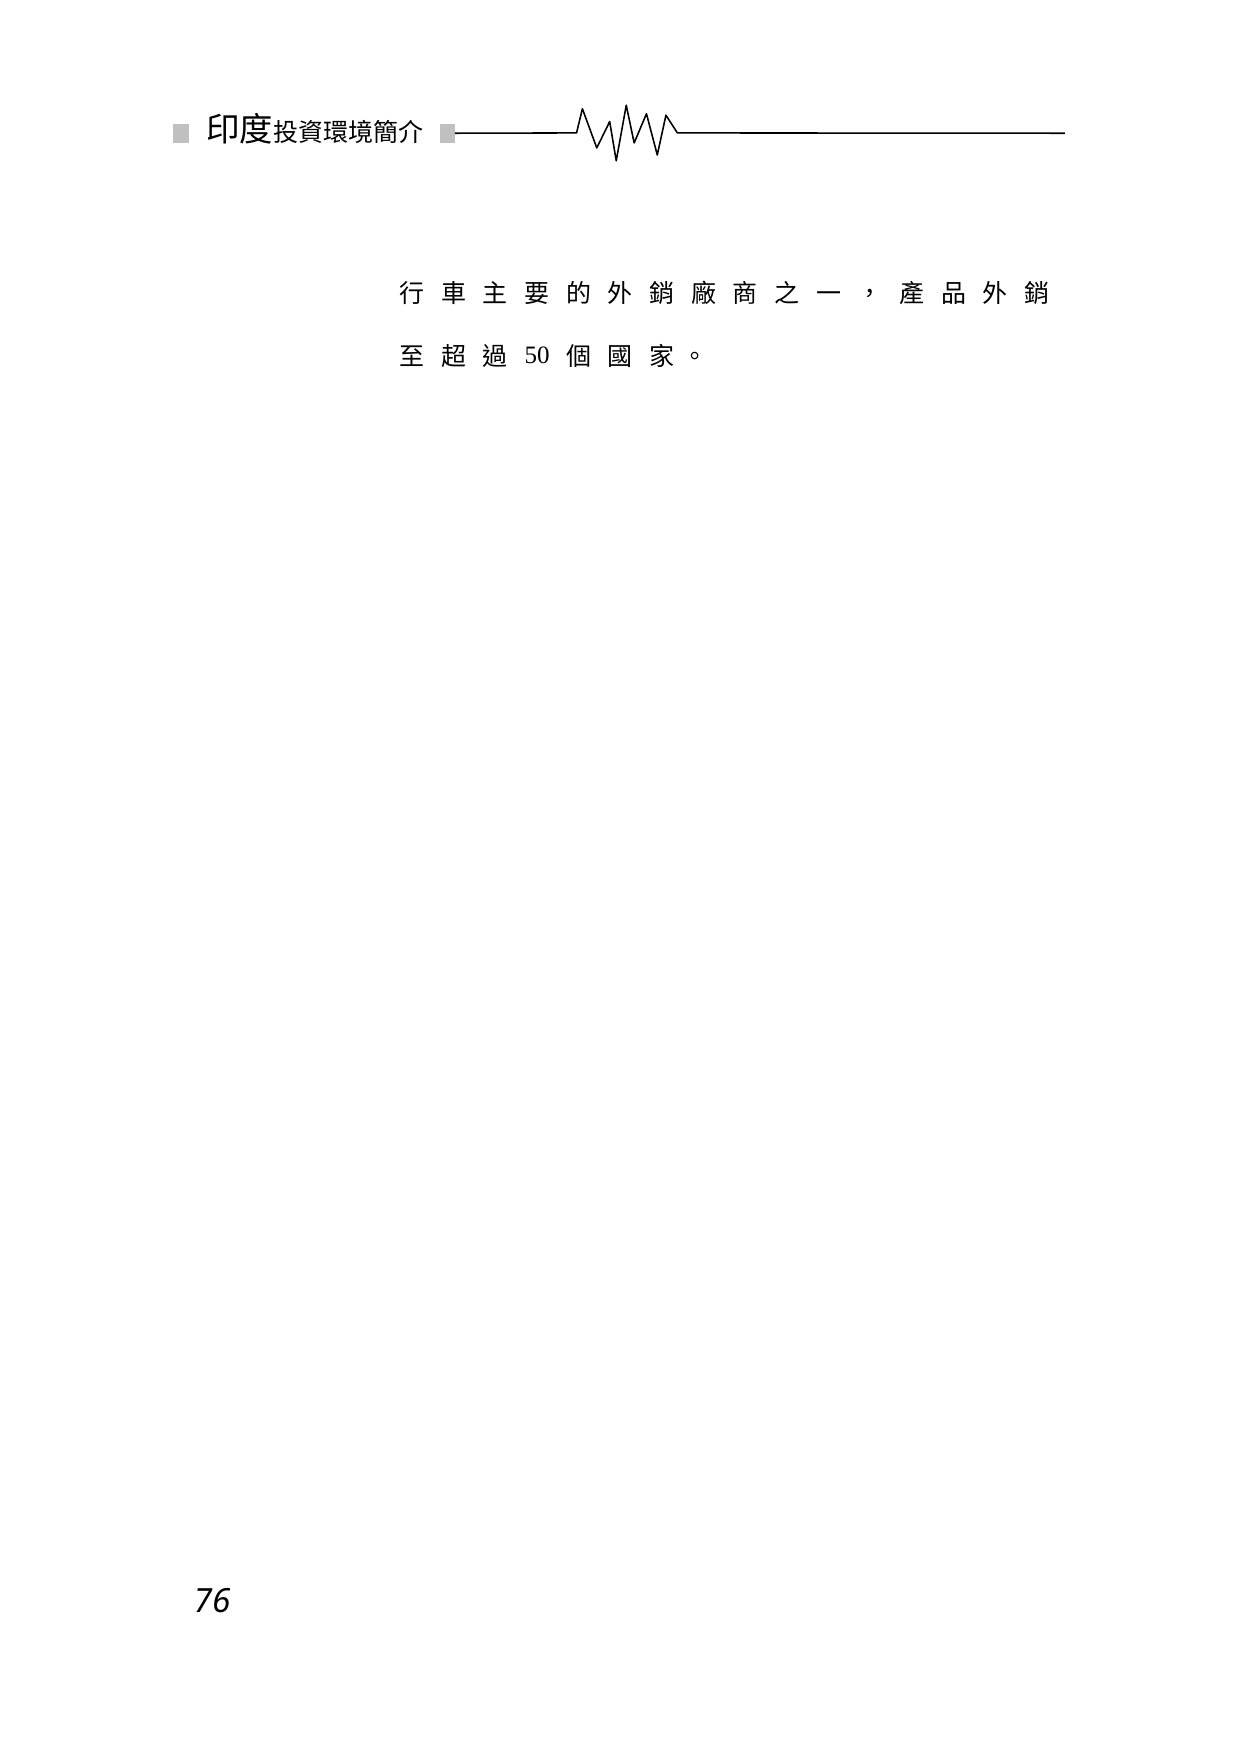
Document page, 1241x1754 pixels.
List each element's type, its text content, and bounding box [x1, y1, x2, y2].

text 行車主要的外銷廠商之一，產品外銷至超過50個國家。 [306, 250, 1058, 375]
